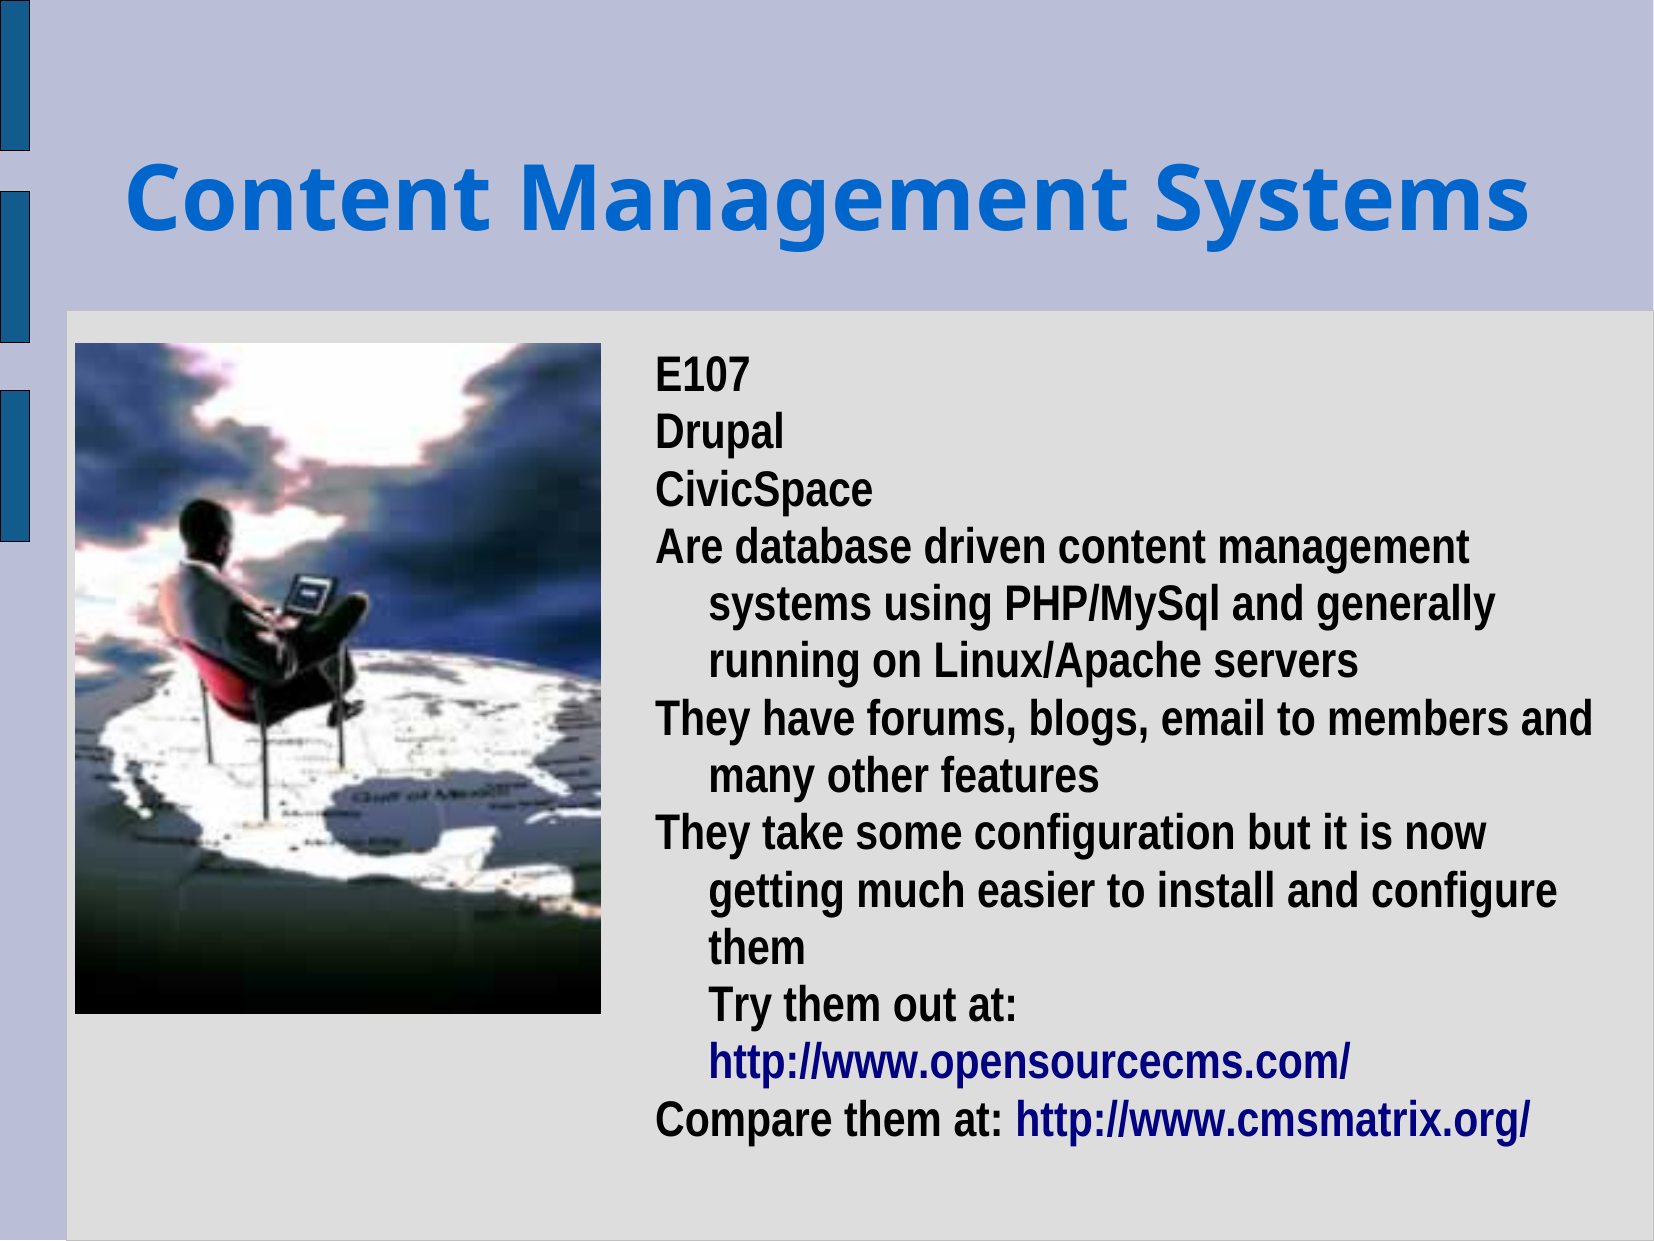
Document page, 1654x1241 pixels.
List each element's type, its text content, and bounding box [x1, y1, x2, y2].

title Content Management Systems [121, 91, 1534, 299]
list E107 Drupal CivicSpace Are database driven content management systems using PHP/MySql and generally running on Linux/Apache servers They have forums, blogs, email to members and many other features They take some configuration but it is now getting much easier to install and configure them Try them out at: http://www.opensourcecms.com/ Compare them at: http://www.cmsmatrix.org/ [637, 344, 1613, 1133]
picture [75, 343, 601, 1014]
